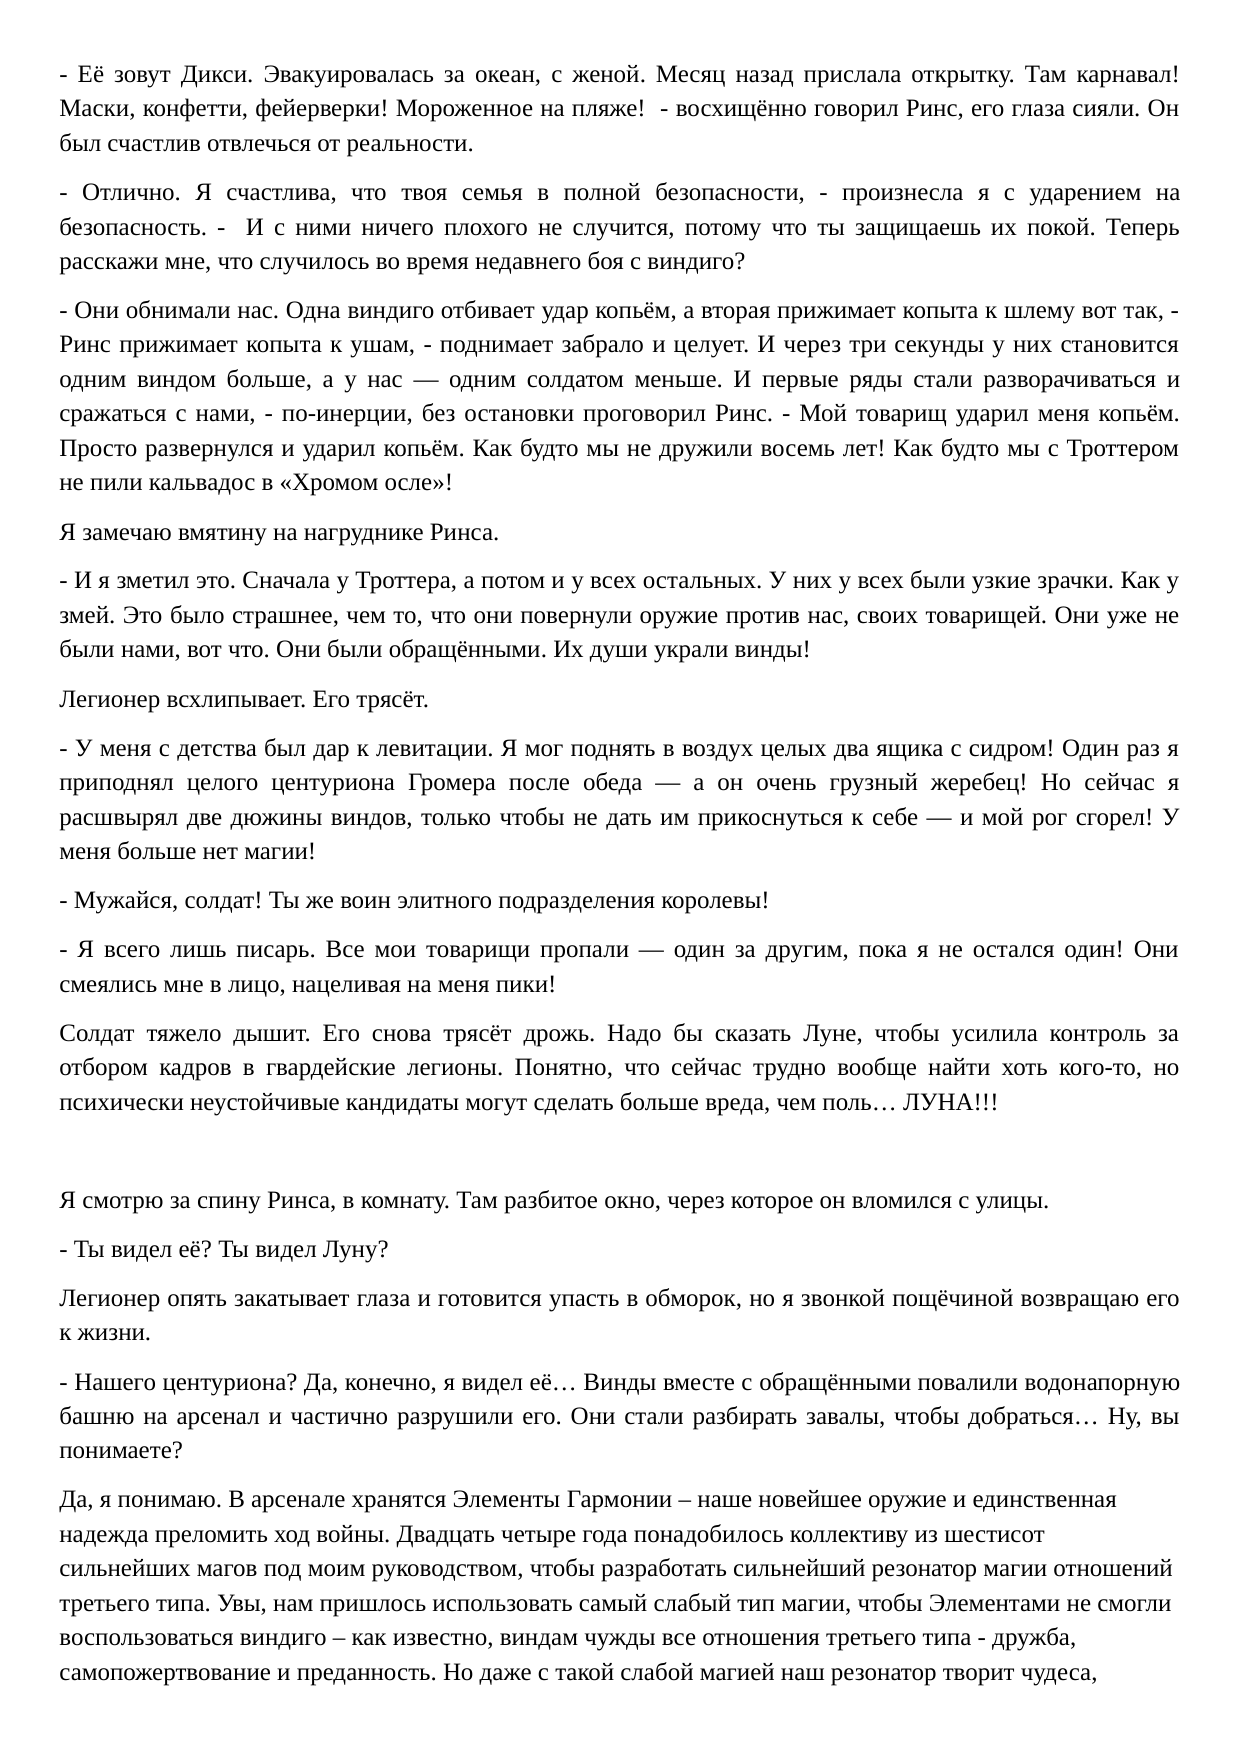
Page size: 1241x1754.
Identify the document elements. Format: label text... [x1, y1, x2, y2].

text Я замечаю вмятину на нагруднике Ринса. [59, 517, 1181, 545]
text - Мужайся, солдат! Ты же воин элитного подразделения королевы! [59, 885, 1181, 914]
text Я смотрю за спину Ринса, в комнату. Там разбитое окно, через которое он вломился с улицы. [59, 1185, 1181, 1214]
text - Они обнимали нас. Одна виндиго отбивает удар копьём, а вторая прижимает копыта к шлему вот так, - Ринс прижимает копыта к ушам, - поднимает забрало и целует. И через три секунды у них становится одним виндом больше, а у нас — одним солдатом меньше. И первые ряды стали разворачиваться и сражаться с нами, - по-инерции, без остановки проговорил Ринс. - Мой товарищ ударил меня копьём. Просто развернулся и ударил копьём. Как будто мы не дружили восемь лет! Как будто мы с Троттером не пили кальвадос в «Хромом осле»! [59, 295, 1181, 496]
text Да, я понимаю. В арсенале хранятся Элементы Гармонии – наше новейшее оружие и единственная надежда преломить ход войны. Двадцать четыре года понадобилось коллективу из шестисот сильнейших магов под моим руководством, чтобы разработать сильнейший резонатор магии отношений третьего типа. Увы, нам пришлось использовать самый слабый тип магии, чтобы Элементами не смогли воспользоваться виндиго – как известно, виндам чужды все отношения третьего типа - дружба, самопожертвование и преданность. Но даже с такой слабой магией наш резонатор творит чудеса, [59, 1484, 1181, 1686]
text - Отлично. Я счастлива, что твоя семья в полной безопасности, - произнесла я с ударением на безопасность. - И с ними ничего плохого не случится, потому что ты защищаешь их покой. Теперь расскажи мне, что случилось во время недавнего боя с виндиго? [59, 177, 1181, 275]
text - Нашего центуриона? Да, конечно, я видел её… Винды вместе с обращёнными повалили водонапорную башню на арсенал и частично разрушили его. Они стали разбирать завалы, чтобы добраться… Ну, вы понимаете? [59, 1367, 1181, 1464]
text - И я зметил это. Сначала у Троттера, а потом и у всех остальных. У них у всех были узкие зрачки. Как у змей. Это было страшнее, чем то, что они повернули оружие против нас, своих товарищей. Они уже не были нами, вот что. Они были обращёнными. Их души украли винды! [59, 566, 1181, 663]
text Легионер опять закатывает глаза и готовится упасть в обморок, но я звонкой пощёчиной возвращаю его к жизни. [59, 1283, 1181, 1346]
text - Ты видел её? Ты видел Луну? [59, 1234, 1181, 1263]
text - У меня с детства был дар к левитации. Я мог поднять в воздух целых два ящика с сидром! Один раз я приподнял целого центуриона Громера после обеда — а он очень грузный жеребец! Но сейчас я расшвырял две дюжины виндов, только чтобы не дать им прикоснуться к себе — и мой рог сгорел! У меня больше нет магии! [59, 733, 1181, 865]
text Солдат тяжело дышит. Его снова трясёт дрожь. Надо бы сказать Луне, чтобы усилила контроль за отбором кадров в гвардейские легионы. Понятно, что сейчас трудно вообще найти хоть кого-то, но психически неустойчивые кандидаты могут сделать больше вреда, чем поль… ЛУНА!!! [59, 1018, 1181, 1116]
text - Её зовут Дикси. Эвакуировалась за океан, с женой. Месяц назад прислала открытку. Там карнавал! Маски, конфетти, фейерверки! Мороженное на пляже! - восхищённо говорил Ринс, его глаза сияли. Он был счастлив отвлечься от реальности. [59, 59, 1181, 157]
text - Я всего лишь писарь. Все мои товарищи пропали — один за другим, пока я не остался один! Они смеялись мне в лицо, нацеливая на меня пики! [59, 934, 1181, 997]
text Легионер всхлипывает. Его трясёт. [59, 684, 1181, 712]
